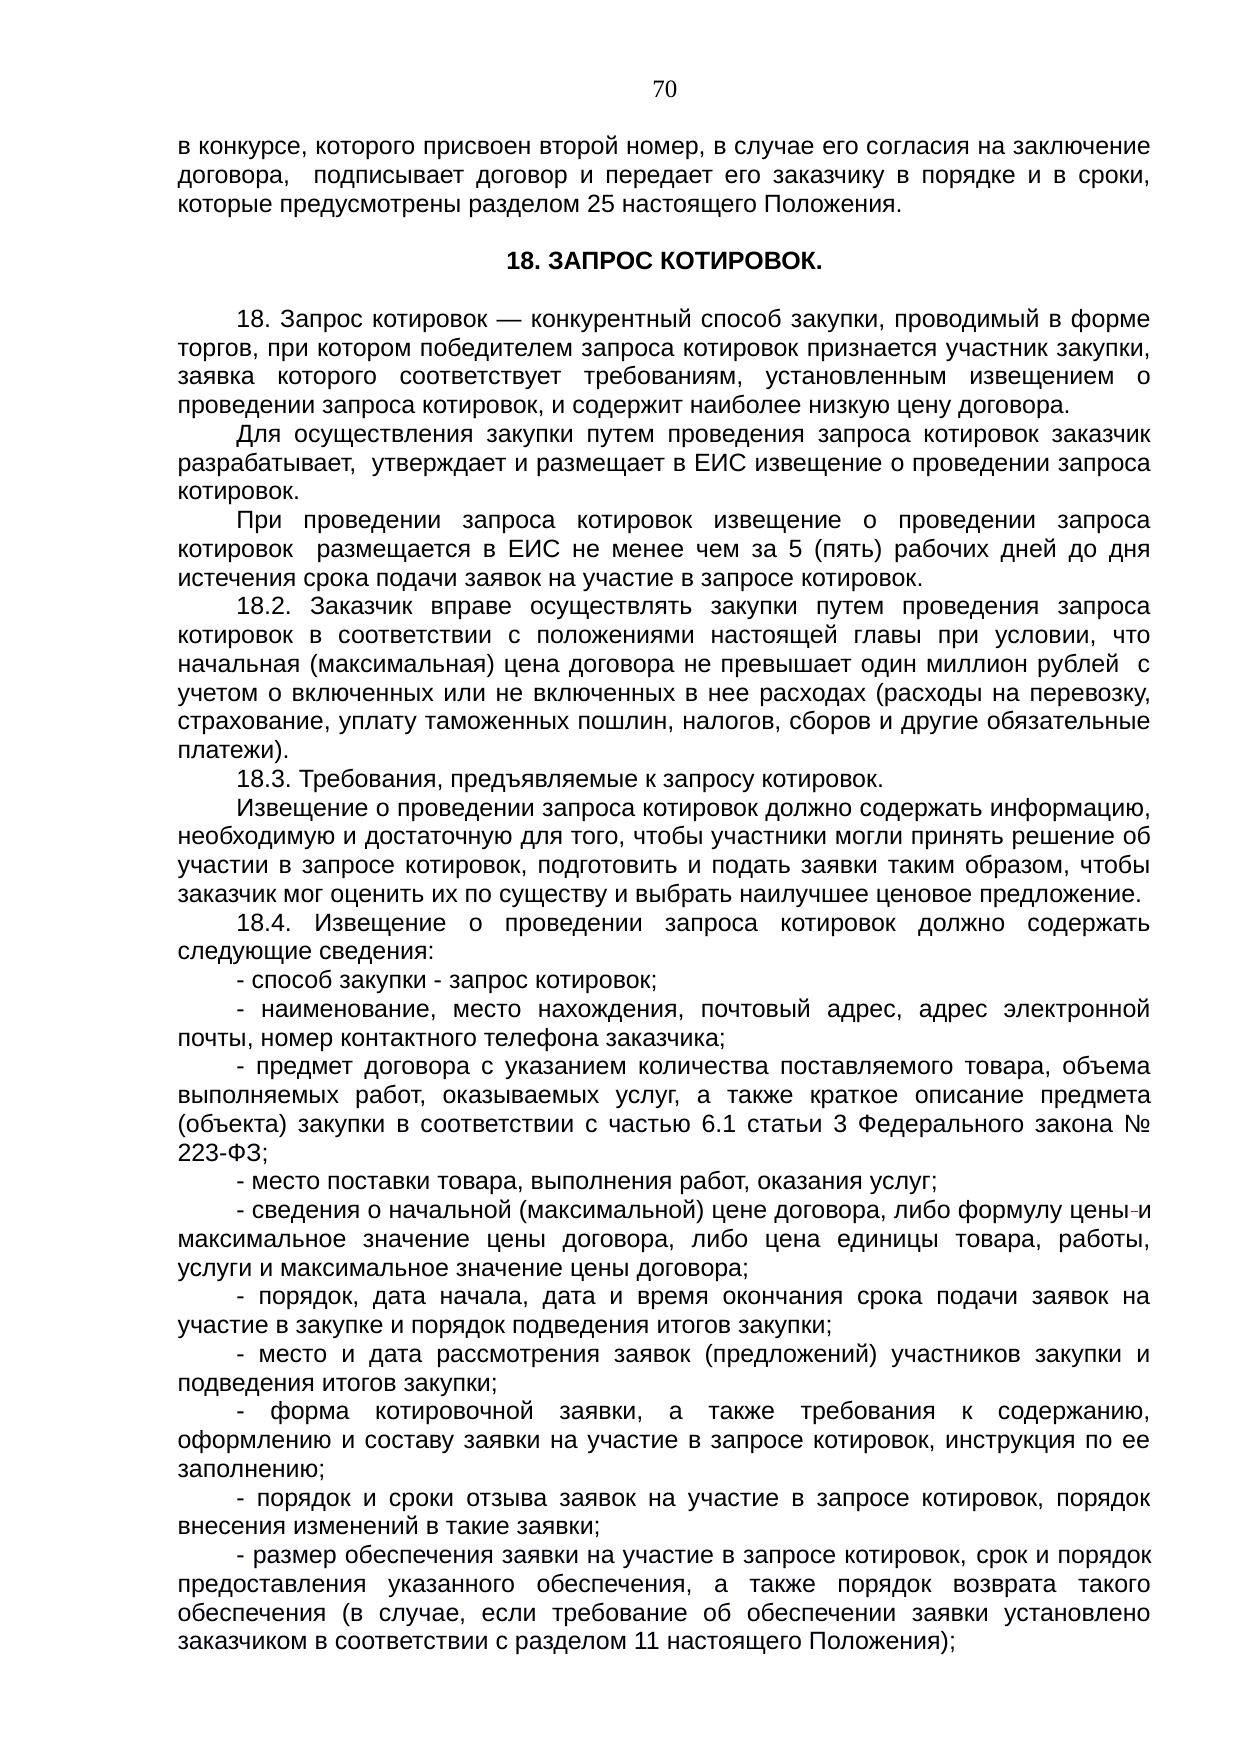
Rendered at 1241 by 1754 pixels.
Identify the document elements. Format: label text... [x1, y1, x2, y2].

text 18. ЗАПРОС КОТИРОВОК. [177, 246, 1152, 275]
text - форма котировочной заявки, а также требования к содержанию, оформлению и составу заявки на участие в запросе котировок, инструкция по ее заполнению; [177, 1396, 1152, 1482]
text Извещение о проведении запроса котировок должно содержать информацию, необходимую и достаточную для того, чтобы участники могли принять решение об участии в запросе котировок, подготовить и подать заявки таким образом, чтобы заказчик мог оценить их по существу и выбрать наилучшее ценовое предложение. [177, 792, 1152, 907]
text - место поставки товара, выполнения работ, оказания услуг; [177, 1166, 1152, 1195]
text 18.3. Требования, предъявляемые к запросу котировок. [177, 764, 1152, 792]
text - сведения о начальной (максимальной) цене договора, либо формулу цены и максимальное значение цены договора, либо цена единицы товара, работы, услуги и максимальное значение цены договора; [177, 1195, 1152, 1281]
text - порядок, дата начала, дата и время окончания срока подачи заявок на участие в закупке и порядок подведения итогов закупки; [177, 1281, 1152, 1339]
text - способ закупки - запрос котировок; [177, 965, 1152, 994]
text в конкурсе, которого присвоен второй номер, в случае его согласия на заключение договора, подписывает договор и передает его заказчику в порядке и в сроки, которые предусмотрены разделом 25 настоящего Положения. [177, 131, 1152, 217]
text - предмет договора с указанием количества поставляемого товара, объема выполняемых работ, оказываемых услуг, а также краткое описание предмета (объекта) закупки в соответствии с частью 6.1 статьи 3 Федерального закона № 223-ФЗ; [177, 1051, 1152, 1166]
text - порядок и сроки отзыва заявок на участие в запросе котировок, порядок внесения изменений в такие заявки; [177, 1482, 1152, 1540]
text - размер обеспечения заявки на участие в запросе котировок, срок и порядок предоставления указанного обеспечения, а также порядок возврата такого обеспечения (в случае, если требование об обеспечении заявки установлено заказчиком в соответствии с разделом 11 настоящего Положения); [177, 1540, 1152, 1655]
text Для осуществления закупки путем проведения запроса котировок заказчик разрабатывает, утверждает и размещает в ЕИС извещение о проведении запроса котировок. [177, 419, 1152, 505]
text - место и дата рассмотрения заявок (предложений) участников закупки и подведения итогов закупки; [177, 1339, 1152, 1396]
text 18.4. Извещение о проведении запроса котировок должно содержать следующие сведения: [177, 907, 1152, 965]
text - наименование, место нахождения, почтовый адрес, адрес электронной почты, номер контактного телефона заказчика; [177, 994, 1152, 1051]
text 18. Запрос котировок — конкурентный способ закупки, проводимый в форме торгов, при котором победителем запроса котировок признается участник закупки, заявка которого соответствует требованиям, установленным извещением о проведении запроса котировок, и содержит наиболее низкую цену договора. [177, 304, 1152, 419]
text 18.2. Заказчик вправе осуществлять закупки путем проведения запроса котировок в соответствии с положениями настоящей главы при условии, что начальная (максимальная) цена договора не превышает один миллион рублей с учетом о включенных или не включенных в нее расходах (расходы на перевозку, страхование, уплату таможенных пошлин, налогов, сборов и другие обязательные платежи). [177, 591, 1152, 764]
text При проведении запроса котировок извещение о проведении запроса котировок размещается в ЕИС не менее чем за 5 (пять) рабочих дней до дня истечения срока подачи заявок на участие в запросе котировок. [177, 505, 1152, 591]
